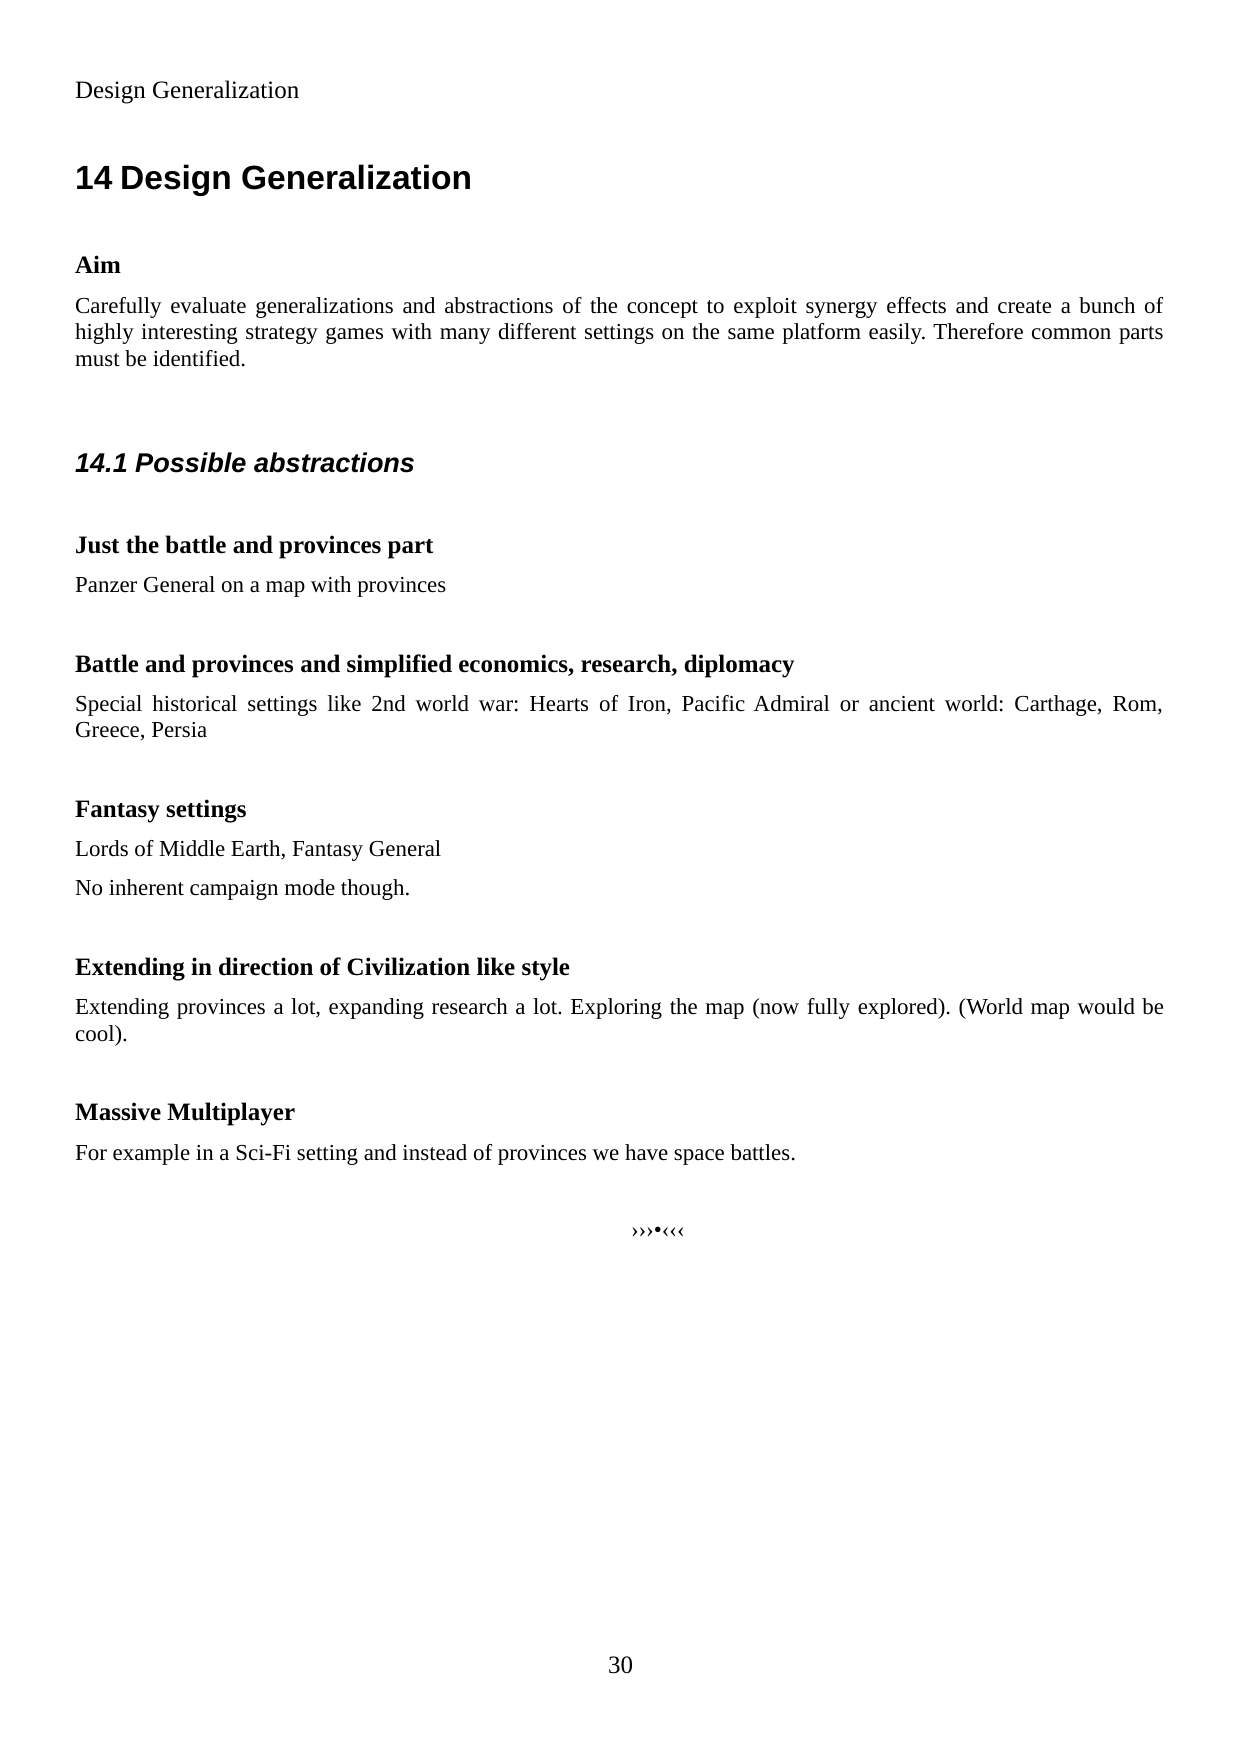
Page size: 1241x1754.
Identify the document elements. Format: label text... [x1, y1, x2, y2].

text Massive Multiplayer [75, 1097, 1166, 1126]
text Extending provinces a lot, expanding research a lot. Exploring the map (now fully explored). (World map would be cool). [75, 993, 1166, 1046]
list ›››•‹‹‹ [112, 1216, 1166, 1243]
text Just the battle and provinces part [75, 530, 1166, 559]
subtitle Design Generalization [75, 158, 1166, 197]
text Special historical settings like 2nd world war: Hearts of Iron, Pacific Admiral or ancient world: Carthage, Rom, Greece, Persia [75, 690, 1166, 743]
text No inherent campaign mode though. [75, 874, 1166, 901]
text Lords of Middle Earth, Fantasy General [75, 835, 1166, 862]
text Battle and provinces and simplified economics, research, diplomacy [75, 649, 1166, 678]
text Extending in direction of Civilization like style [75, 952, 1166, 981]
text Carefully evaluate generalizations and abstractions of the concept to exploit synergy effects and create a bunch of highly interesting strategy games with many different settings on the same platform easily. Therefore common parts must be identified. [75, 292, 1166, 371]
subtitle Possible abstractions [75, 447, 1166, 478]
text Fantasy settings [75, 794, 1166, 823]
text Panzer General on a map with provinces [75, 571, 1166, 597]
text For example in a Sci-Fi setting and instead of provinces we have space battles. [75, 1138, 1166, 1165]
text Aim [75, 251, 1166, 279]
